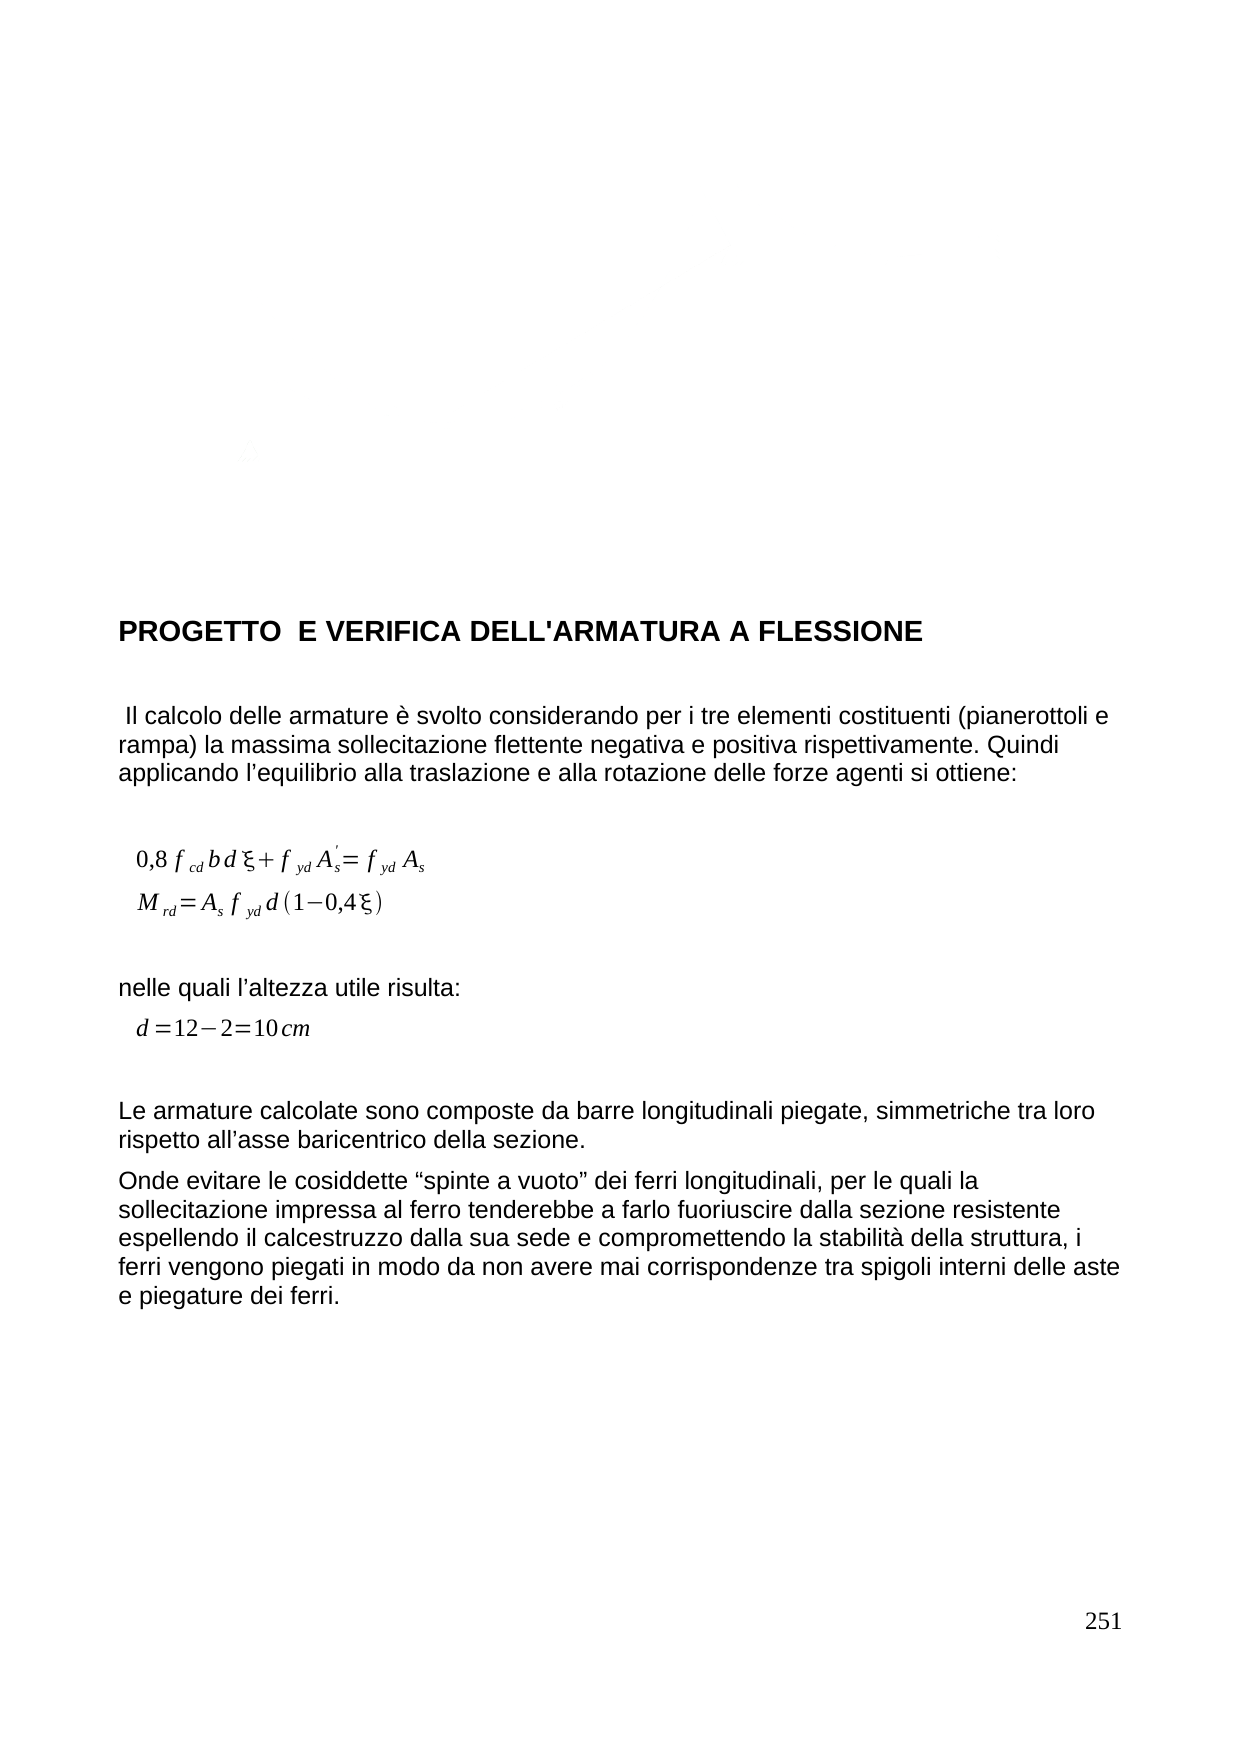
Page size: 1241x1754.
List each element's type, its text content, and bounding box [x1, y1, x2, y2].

text Le armature calcolate sono composte da barre longitudinali piegate, simmetriche tra loro rispetto all’asse baricentrico della sezione. [118, 1096, 1122, 1153]
text nelle quali l’altezza utile risulta: [118, 973, 1122, 1002]
text Onde evitare le cosiddette “spinte a vuoto” dei ferri longitudinali, per le quali la sollecitazione impressa al ferro tenderebbe a farlo fuoriuscire dalla sezione resistente espellendo il calcestruzzo dalla sua sede e compromettendo la stabilità della struttura, i ferri vengono piegati in modo da non avere mai corrispondenze tra spigoli interni delle aste e piegature dei ferri. [118, 1166, 1122, 1310]
subtitle PROGETTO E VERIFICA DELL'ARMATURA A FLESSIONE [118, 614, 1122, 647]
text Il calcolo delle armature è svolto considerando per i tre elementi costituenti (pianerottoli e rampa) la massima sollecitazione flettente negativa e positiva rispettivamente. Quindi applicando l’equilibrio alla traslazione e alla rotazione delle forze agenti si ottiene: [118, 701, 1122, 787]
